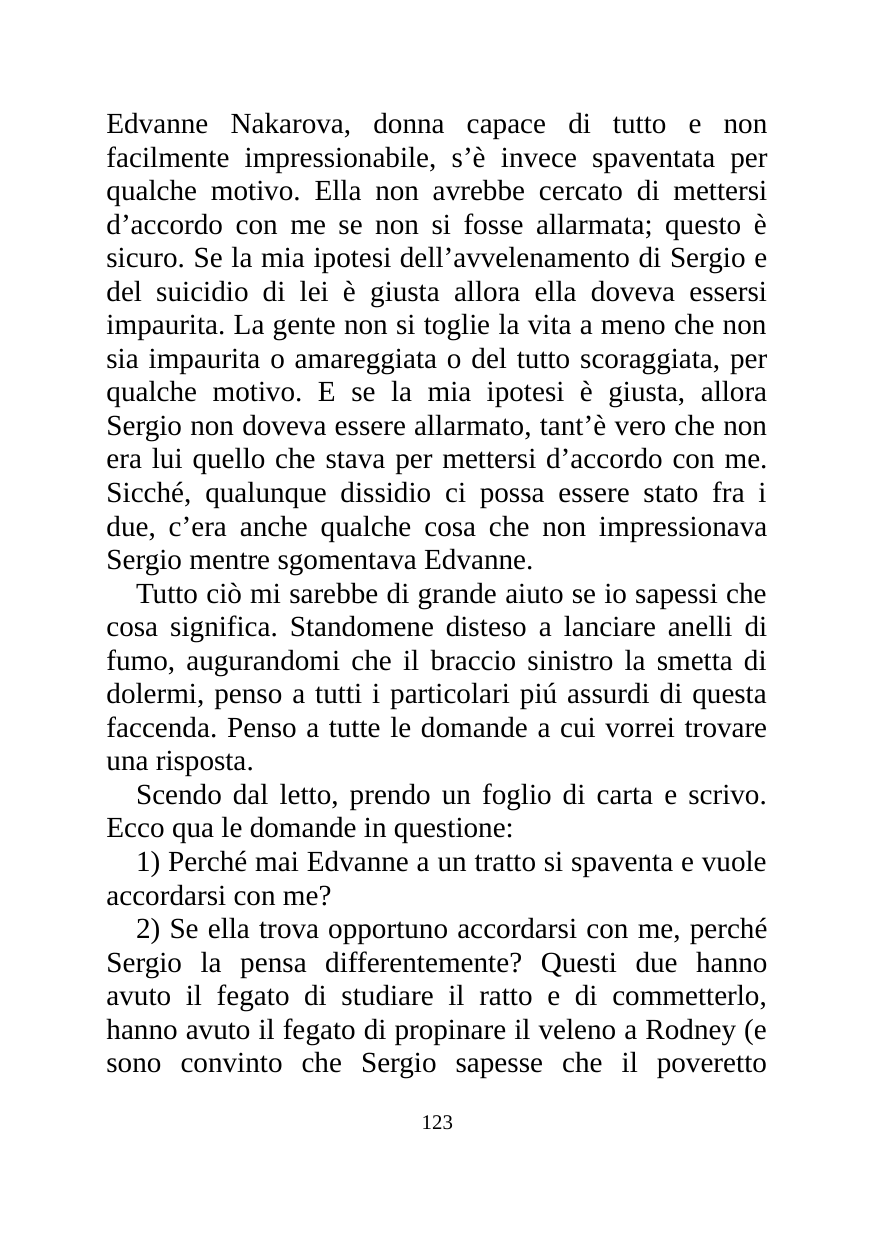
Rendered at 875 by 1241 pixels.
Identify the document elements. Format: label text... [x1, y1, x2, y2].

text Scendo dal letto, prendo un foglio di carta e scrivo. Ecco qua le domande in questione: [106, 777, 768, 844]
text Tutto ciò mi sarebbe di grande aiuto se io sapessi che cosa significa. Standomene disteso a lanciare anelli di fumo, augurandomi che il braccio sinistro la smetta di dolermi, penso a tutti i particolari piú assurdi di questa faccenda. Penso a tutte le domande a cui vorrei trovare una risposta. [106, 576, 768, 777]
text Edvanne Nakarova, donna capace di tutto e non facilmente impressionabile, s’è invece spaventata per qualche motivo. Ella non avrebbe cercato di mettersi d’accordo con me se non si fosse allarmata; questo è sicuro. Se la mia ipotesi dell’avvelenamento di Sergio e del suicidio di lei è giusta allora ella doveva essersi impaurita. La gente non si toglie la vita a meno che non sia impaurita o amareggiata o del tutto scoraggiata, per qualche motivo. E se la mia ipotesi è giusta, allora Sergio non doveva essere allarmato, tant’è vero che non era lui quello che stava per mettersi d’accordo con me. Sicché, qualunque dissidio ci possa essere stato fra i due, c’era anche qualche cosa che non impressionava Sergio mentre sgomentava Edvanne. [106, 106, 768, 576]
text 1) Perché mai Edvanne a un tratto si spaventa e vuole accordarsi con me? [106, 844, 768, 911]
text 2) Se ella trova opportuno accordarsi con me, perché Sergio la pensa differentemente? Questi due hanno avuto il fegato di studiare il ratto e di commetterlo, hanno avuto il fegato di propinare il veleno a Rodney (e sono convinto che Sergio sapesse che il poveretto [106, 911, 768, 1079]
